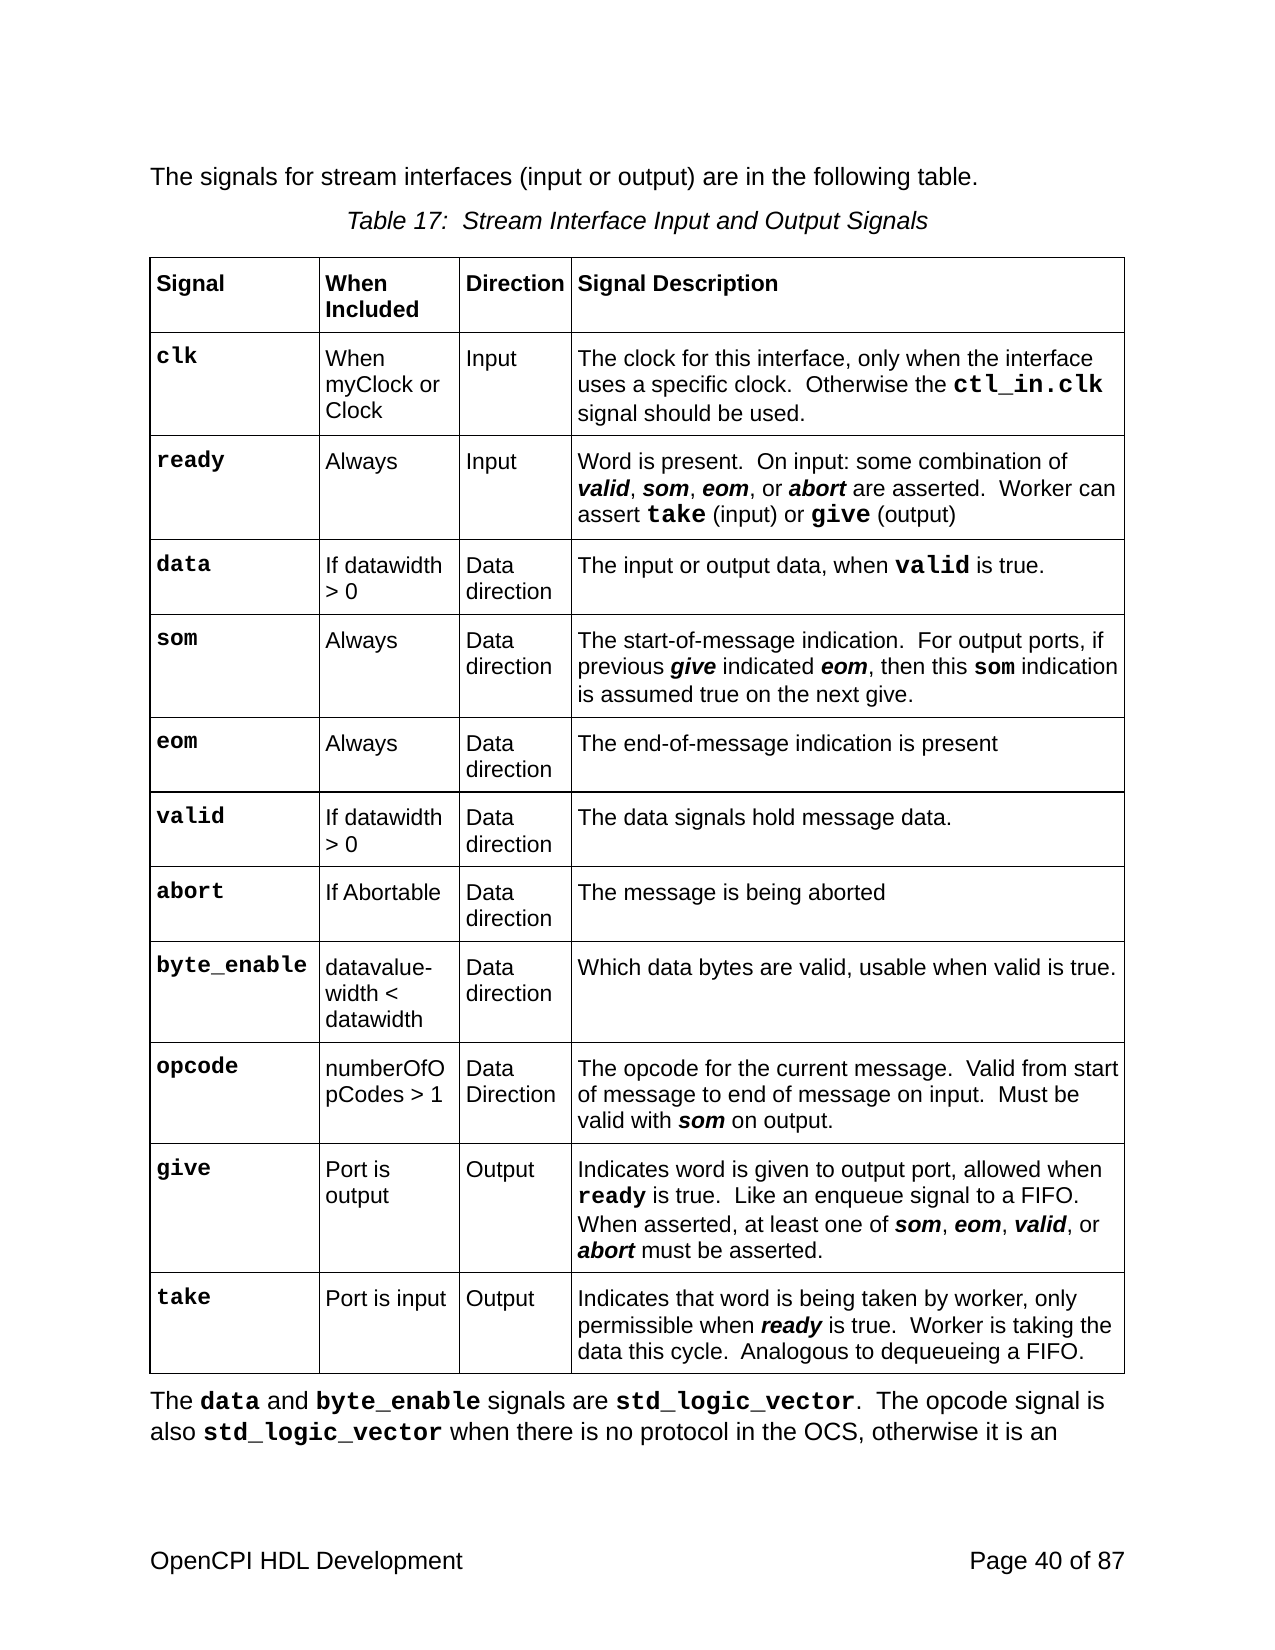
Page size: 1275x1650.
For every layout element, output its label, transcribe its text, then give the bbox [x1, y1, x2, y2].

text The data and byte_enable signals are std_logic_vector. The opcode signal is also std_logic_vector when there is no protocol in the OCS, otherwise it is an [150, 1386, 1125, 1448]
table_cell Port is output [320, 1144, 459, 1272]
text Table 17: Stream Interface Input and Output Signals [150, 206, 1125, 234]
table_cell Word is present. On input: some combination of valid, som, eom, or abort are asserted. Worker can assert take (input) or give (output) [572, 436, 1124, 539]
table_cell The input or output data, when valid is true. [572, 540, 1124, 614]
table_cell Which data bytes are valid, usable when valid is true. [572, 942, 1124, 1042]
table_cell eom [151, 718, 319, 791]
table_cell Data direction [460, 793, 571, 866]
table_cell If datawidth > 0 [320, 540, 459, 614]
table_cell datavalue-width < datawidth [320, 942, 459, 1042]
table_cell Data direction [460, 942, 571, 1042]
table_cell If Abortable [320, 867, 459, 941]
table_cell opcode [151, 1043, 319, 1143]
table_cell When myClock or Clock [320, 333, 459, 435]
table_cell Indicates that word is being taken by worker, only permissible when ready is true. Worker is taking the data this cycle. Analogous to dequeueing a FIFO. [572, 1273, 1124, 1373]
table_cell The data signals hold message data. [572, 793, 1124, 866]
table_cell Data Direction [460, 1043, 571, 1143]
table_cell Input [460, 436, 571, 539]
table_cell Indicates word is given to output port, allowed when ready is true. Like an enqueue signal to a FIFO. When asserted, at least one of som, eom, valid, or abort must be asserted. [572, 1144, 1124, 1272]
table_cell data [151, 540, 319, 614]
table_cell Data direction [460, 615, 571, 717]
table_header Signal [151, 258, 319, 332]
table_cell ready [151, 436, 319, 539]
table_cell numberOfOpCodes > 1 [320, 1043, 459, 1143]
table_cell som [151, 615, 319, 717]
table_cell clk [151, 333, 319, 435]
table_cell The message is being aborted [572, 867, 1124, 941]
table_cell abort [151, 867, 319, 941]
table_cell Data direction [460, 540, 571, 614]
table_cell The opcode for the current message. Valid from start of message to end of message on input. Must be valid with som on output. [572, 1043, 1124, 1143]
table_cell Output [460, 1144, 571, 1272]
table_cell The clock for this interface, only when the interface uses a specific clock. Otherwise the ctl_in.clk signal should be used. [572, 333, 1124, 435]
table_header When Included [320, 258, 459, 332]
table_cell Data direction [460, 718, 571, 791]
table_cell Always [320, 718, 459, 791]
table_cell Always [320, 615, 459, 717]
table_cell Data direction [460, 867, 571, 941]
text The signals for stream interfaces (input or output) are in the following table. [150, 162, 1125, 191]
table_cell byte_enable [151, 942, 319, 1042]
table_header Signal Description [572, 258, 1124, 332]
table_cell Port is input [320, 1273, 459, 1373]
table_cell Always [320, 436, 459, 539]
table_cell The start-of-message indication. For output ports, if previous give indicated eom, then this som indication is assumed true on the next give. [572, 615, 1124, 717]
table_cell The end-of-message indication is present [572, 718, 1124, 791]
table_cell give [151, 1144, 319, 1272]
table_cell Output [460, 1273, 571, 1373]
table_header Direction [460, 258, 571, 332]
table_cell valid [151, 793, 319, 866]
table_cell Input [460, 333, 571, 435]
table_cell take [151, 1273, 319, 1373]
table_cell If datawidth > 0 [320, 793, 459, 866]
